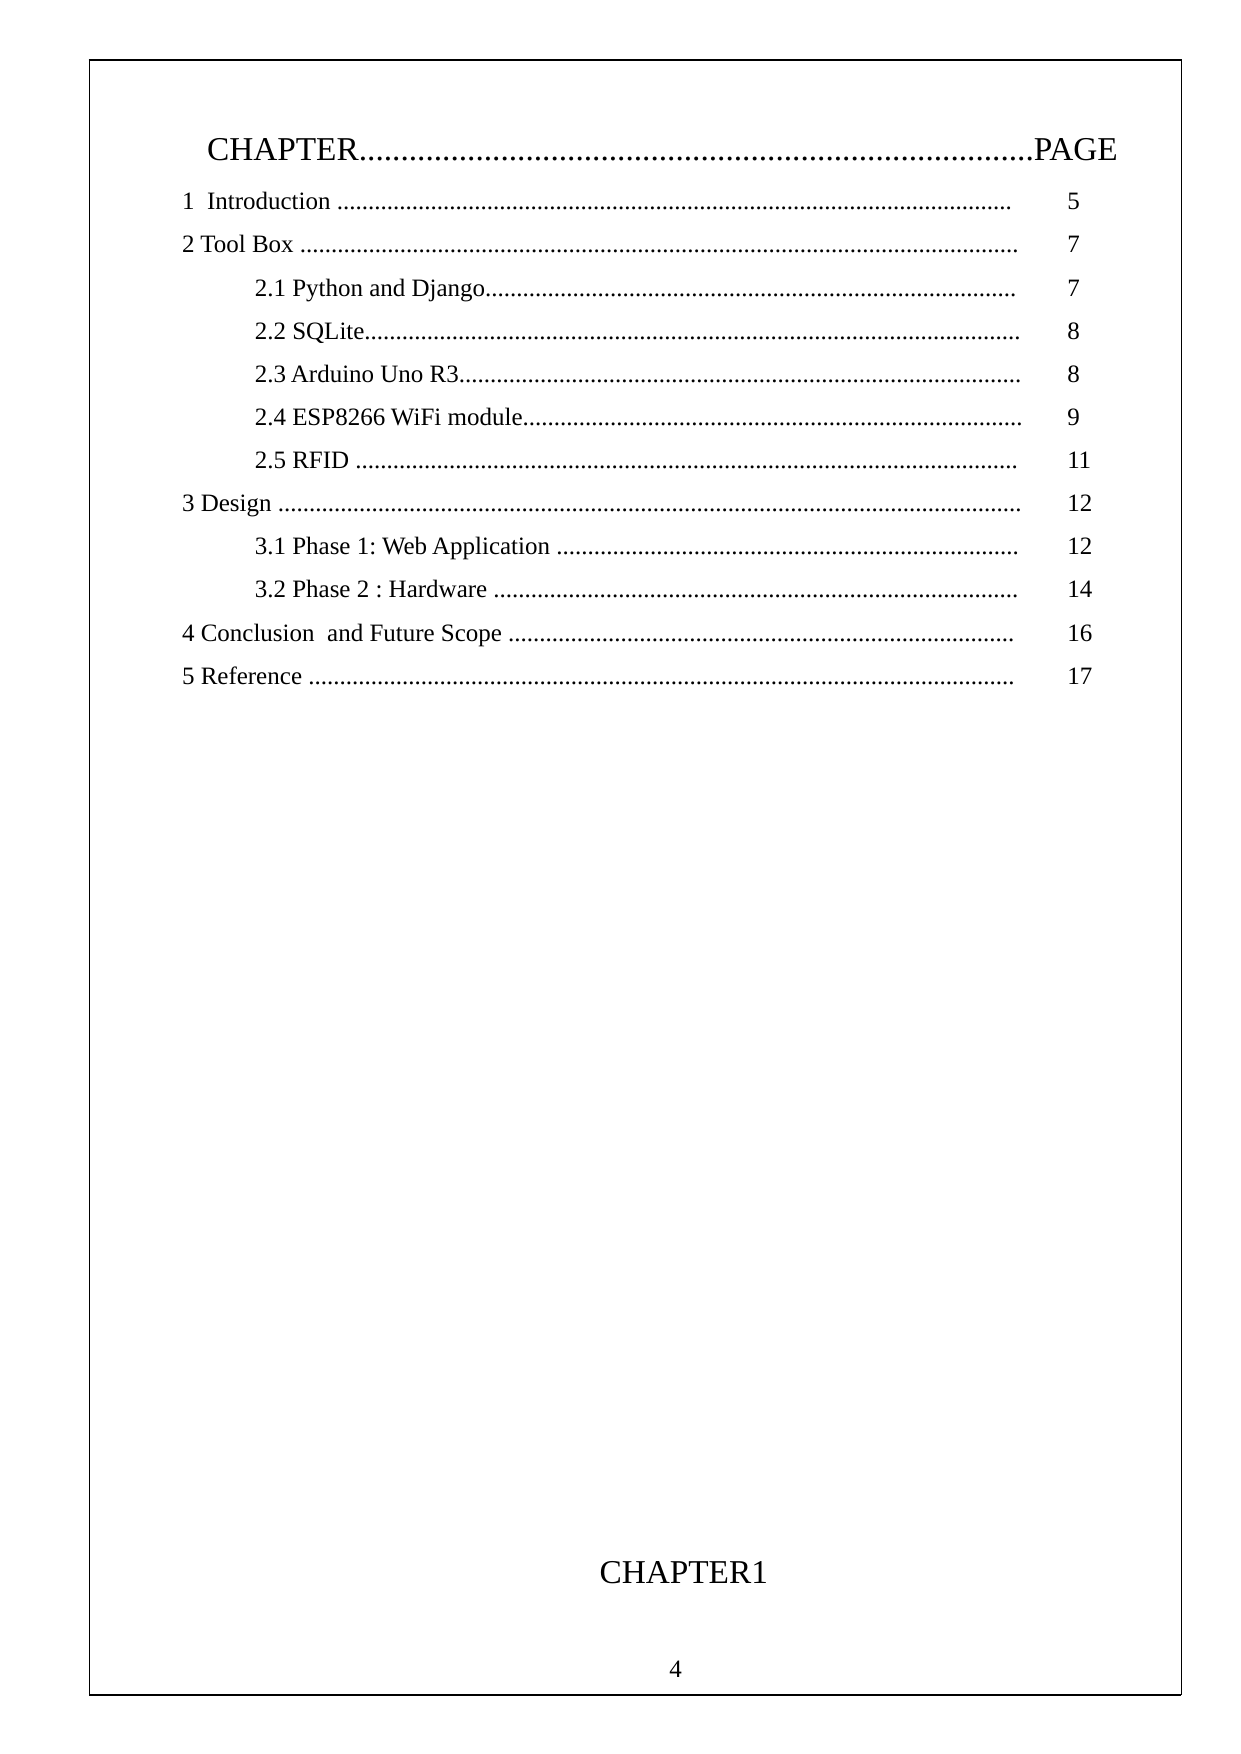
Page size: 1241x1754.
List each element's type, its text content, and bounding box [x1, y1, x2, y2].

text 2.2 SQLite......................................................................................................... 8 [107, 316, 1169, 344]
text 3.2 Phase 2 : Hardware .................................................................................... 14 [107, 574, 1169, 603]
text 4 Conclusion and Future Scope ................................................................................. 16 [107, 618, 1169, 646]
text 5 Reference ................................................................................................................. 17 [107, 661, 1169, 689]
text 2 Tool Box ................................................................................................................... 7 [107, 229, 1169, 258]
text CHAPTER1 [107, 1552, 1169, 1590]
text 2.5 RFID .......................................................................................................... 11 [107, 445, 1169, 474]
text 2.4 ESP8266 WiFi module................................................................................ 9 [107, 402, 1169, 431]
text 3.1 Phase 1: Web Application .......................................................................... 12 [107, 531, 1169, 560]
text 2.3 Arduino Uno R3.......................................................................................... 8 [107, 359, 1169, 388]
text 3 Design ....................................................................................................................... 12 [107, 488, 1169, 517]
text 1 Introduction ............................................................................................................ 5 [107, 186, 1169, 215]
text CHAPTER.................................................................................PAGE [107, 129, 1169, 167]
text 2.1 Python and Django..................................................................................... 7 [107, 273, 1169, 301]
